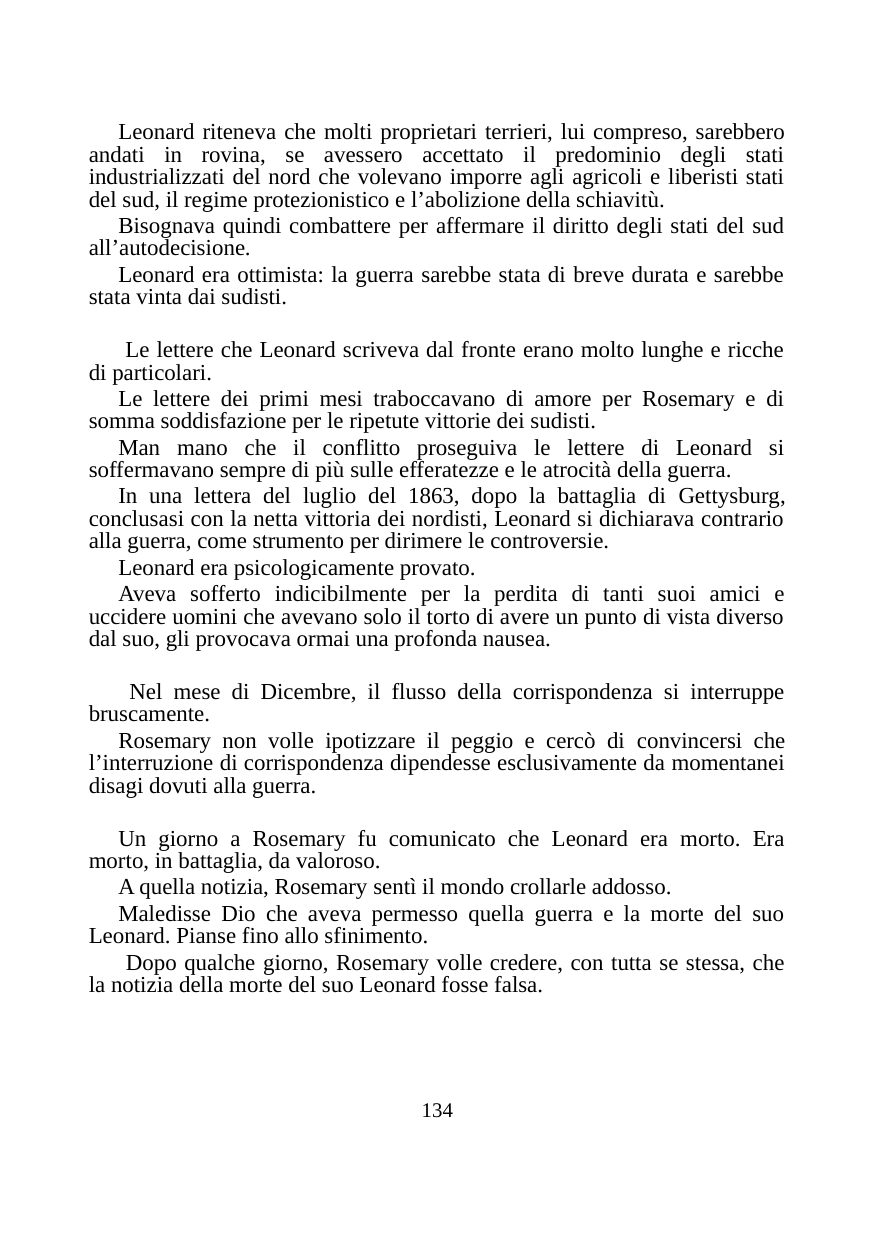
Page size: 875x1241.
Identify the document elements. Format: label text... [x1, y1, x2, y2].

text Le lettere che Leonard scriveva dal fronte erano molto lunghe e ricche di particolari. [88, 336, 786, 385]
text Nel mese di Dicembre, il flusso della corrispondenza si interruppe bruscamente. [88, 678, 786, 727]
text Un giorno a Rosemary fu comunicato che Leonard era morto. Era morto, in battaglia, da valoroso. [88, 824, 786, 873]
text Man mano che il conflitto proseguiva le lettere di Leonard si soffermavano sempre di più sulle efferatezze e le atrocità della guerra. [88, 434, 786, 483]
text Le lettere dei primi mesi traboccavano di amore per Rosemary e di somma soddisfazione per le ripetute vittorie dei sudisti. [88, 385, 786, 434]
text A quella notizia, Rosemary sentì il mondo crollarle addosso. [88, 873, 786, 900]
text Leonard riteneva che molti proprietari terrieri, lui compreso, sarebbero andati in rovina, se avessero accettato il predominio degli stati industrializzati del nord che volevano imporre agli agricoli e liberisti stati del sud, il regime protezionistico e l’abolizione della schiavitù. [88, 118, 786, 212]
text Maledisse Dio che aveva permesso quella guerra e la morte del suo Leonard. Pianse fino allo sfinimento. [88, 900, 786, 949]
text Rosemary non volle ipotizzare il peggio e cercò di convincersi che l’interruzione di corrispondenza dipendesse esclusivamente da momentanei disagi dovuti alla guerra. [88, 727, 786, 798]
text Dopo qualche giorno, Rosemary volle credere, con tutta se stessa, che la notizia della morte del suo Leonard fosse falsa. [88, 949, 786, 997]
text Aveva sofferto indicibilmente per la perdita di tanti suoi amici e uccidere uomini che avevano solo il torto di avere un punto di vista diverso dal suo, gli provocava ormai una profonda nausea. [88, 580, 786, 652]
text Leonard era ottimista: la guerra sarebbe stata di breve durata e sarebbe stata vinta dai sudisti. [88, 261, 786, 310]
text Bisognava quindi combattere per affermare il diritto degli stati del sud all’autodecisione. [88, 212, 786, 261]
text In una lettera del luglio del 1863, dopo la battaglia di Gettysburg, conclusasi con la netta vittoria dei nordisti, Leonard si dichiarava contrario alla guerra, come strumento per dirimere le controversie. [88, 483, 786, 554]
text Leonard era psicologicamente provato. [88, 554, 786, 580]
